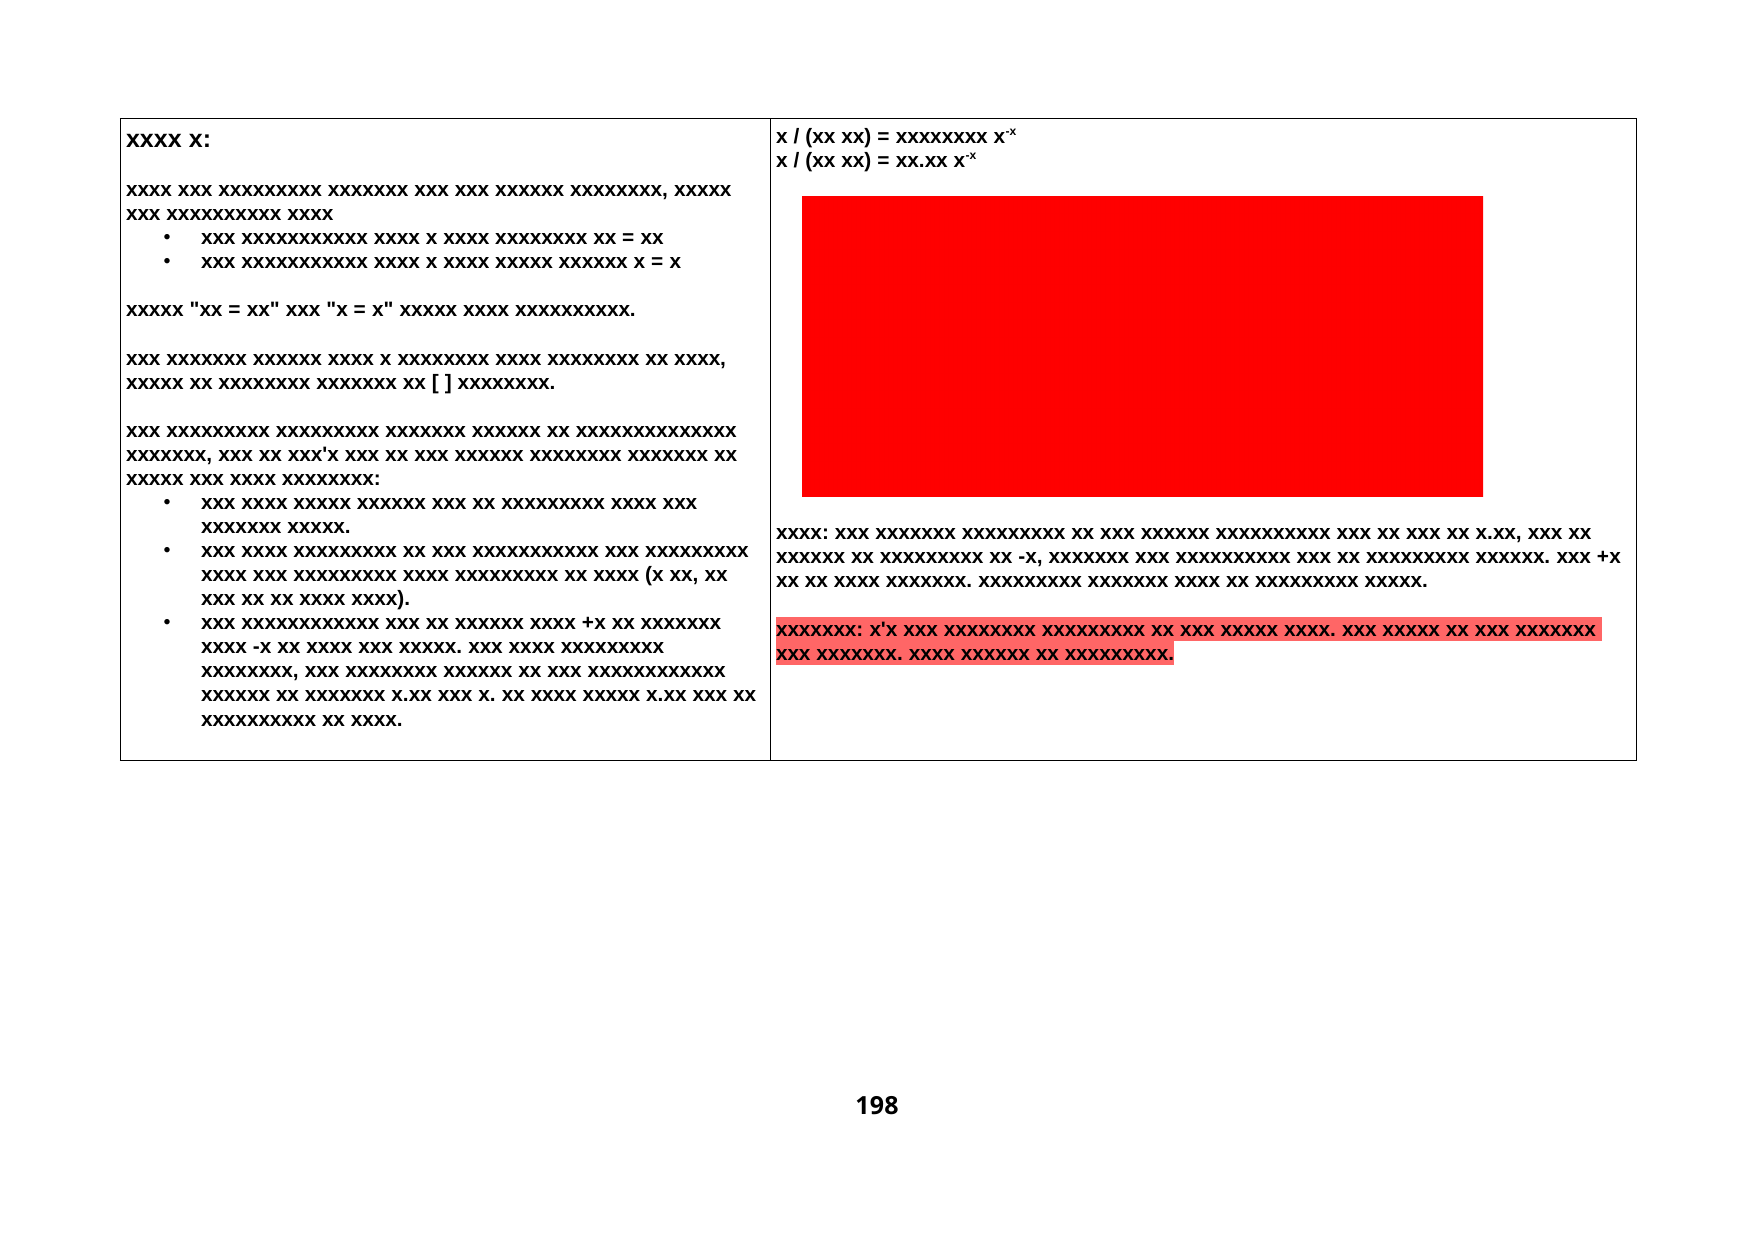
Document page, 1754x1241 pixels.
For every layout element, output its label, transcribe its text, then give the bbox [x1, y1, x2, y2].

table_cell x / (xx xx) = xxxxxxxx x-x x / (xx xx) = xx.xx x-x xxxx: xxx xxxxxxx xxxxxxxxx xx xxx xxxxxx xxxxxxxxxx xxx xx xxx xx x.xx, xxx xx xxxxxx xx xxxxxxxxx xx -x, xxxxxxx xxx xxxxxxxxxx xxx xx xxxxxxxxx xxxxxx. xxx +x xx xx xxxx xxxxxxx. xxxxxxxxx xxxxxxx xxxx xx xxxxxxxxx xxxxx. xxxxxxx: x'x xxx xxxxxxxx xxxxxxxxx xx xxx xxxxx xxxx. xxx xxxxx xx xxx xxxxxxx xxx xxxxxxx. xxxx xxxxxx xx xxxxxxxxx. [771, 119, 1636, 760]
table_cell xxxx x: xxxx xxx xxxxxxxxx xxxxxxx xxx xxx xxxxxx xxxxxxxx, xxxxx xxx xxxxxxxxxx xxxx xxx xxxxxxxxxxx xxxx x xxxx xxxxxxxx xx = xx xxx xxxxxxxxxxx xxxx x xxxx xxxxx xxxxxx x = x xxxxx "xx = xx" xxx "x = x" xxxxx xxxx xxxxxxxxxx. xxx xxxxxxx xxxxxx xxxx x xxxxxxxx xxxx xxxxxxxx xx xxxx, xxxxx xx xxxxxxxx xxxxxxx xx [ ] xxxxxxxx. xxx xxxxxxxxx xxxxxxxxx xxxxxxx xxxxxx xx xxxxxxxxxxxxxx xxxxxxx, xxx xx xxx'x xxx xx xxx xxxxxx xxxxxxxx xxxxxxx xx xxxxx xxx xxxx xxxxxxxx: xxx xxxx xxxxx xxxxxx xxx xx xxxxxxxxx xxxx xxx xxxxxxx xxxxx. xxx xxxx xxxxxxxxx xx xxx xxxxxxxxxxx xxx xxxxxxxxx xxxx xxx xxxxxxxxx xxxx xxxxxxxxx xx xxxx (x xx, xx xxx xx xx xxxx xxxx). xxx xxxxxxxxxxxx xxx xx xxxxxx xxxx +x xx xxxxxxx xxxx -x xx xxxx xxx xxxxx. xxx xxxx xxxxxxxxx xxxxxxxx, xxx xxxxxxxx xxxxxx xx xxx xxxxxxxxxxxx xxxxxx xx xxxxxxx x.xx xxx x. xx xxxx xxxxx x.xx xxx xx xxxxxxxxxx xx xxxx. [121, 119, 770, 760]
picture [802, 196, 1484, 497]
